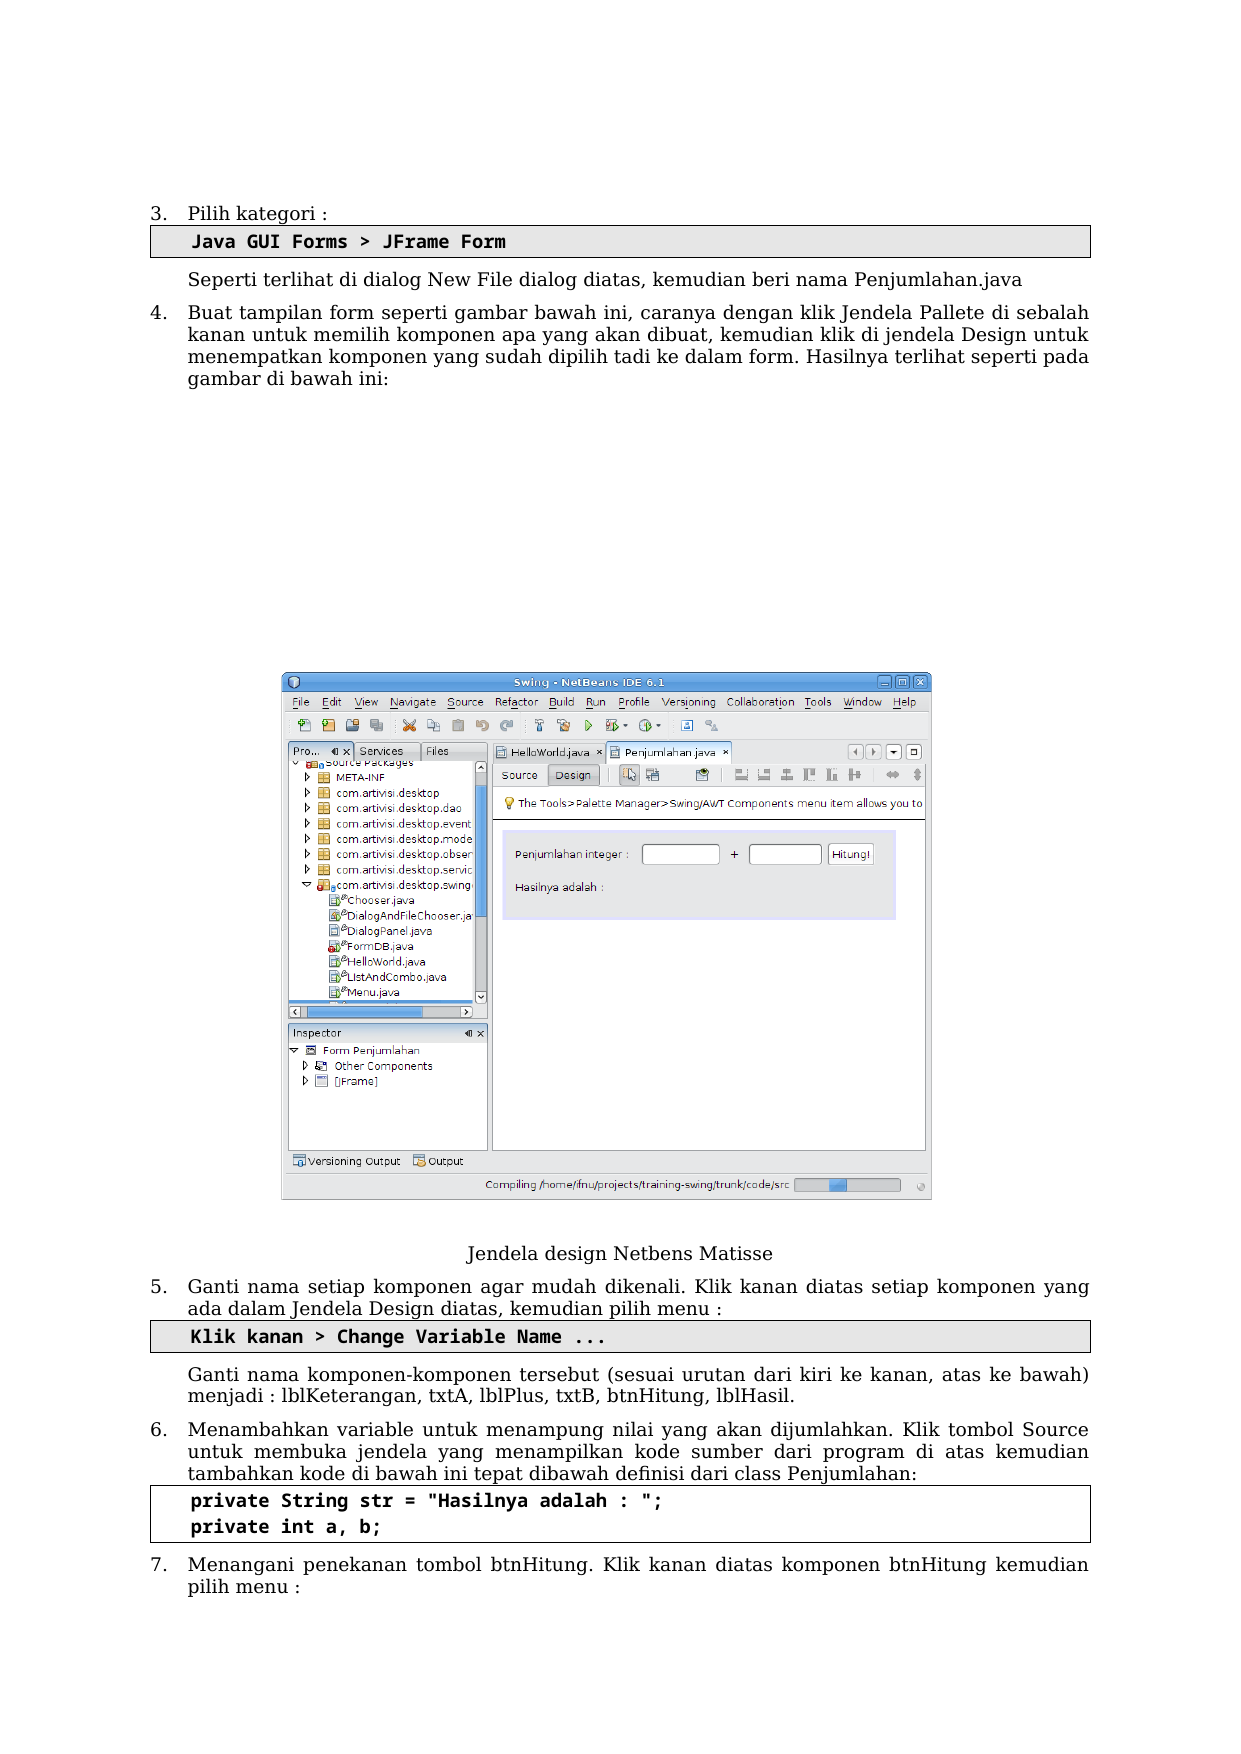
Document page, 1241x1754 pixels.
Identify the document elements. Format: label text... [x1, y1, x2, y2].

list Java GUI Forms > JFrame Form [151, 226, 1090, 257]
list Ganti nama komponen-komponen tersebut (sesuai urutan dari kiri ke kanan, atas ke bawah) menjadi : lblKeterangan, txtA, lblPlus, txtB, btnHitung, lblHasil. [150, 1363, 1091, 1407]
list Seperti terlihat di dialog New File dialog diatas, kemudian beri nama Penjumlahan.java [150, 268, 1091, 290]
list Ganti nama setiap komponen agar mudah dikenali. Klik kanan diatas setiap komponen yang ada dalam Jendela Design diatas, kemudian pilih menu : [150, 1276, 1091, 1320]
list Klik kanan > Change Variable Name ... [151, 1321, 1090, 1352]
picture [281, 672, 932, 1200]
list Buat tampilan form seperti gambar bawah ini, caranya dengan klik Jendela Pallete di sebalah kanan untuk memilih komponen apa yang akan dibuat, kemudian klik di jendela Design untuk menempatkan komponen yang sudah dipilih tadi ke dalam form. Hasilnya terlihat seperti pada gambar di bawah ini: [150, 302, 1091, 390]
list Menambahkan variable untuk menampung nilai yang akan dijumlahkan. Klik tombol Source untuk membuka jendela yang menampilkan kode sumber dari program di atas kemudian tambahkan kode di bawah ini tepat dibawah definisi dari class Penjumlahan: [150, 1419, 1091, 1485]
list private String str = "Hasilnya adalah : "; [151, 1486, 1090, 1510]
list Pilih kategori : [150, 203, 1091, 225]
list private int a, b; [151, 1510, 1090, 1542]
text Jendela design Netbens Matisse [150, 1243, 1091, 1264]
list Menangani penekanan tombol btnHitung. Klik kanan diatas komponen btnHitung kemudian pilih menu : [150, 1554, 1091, 1597]
